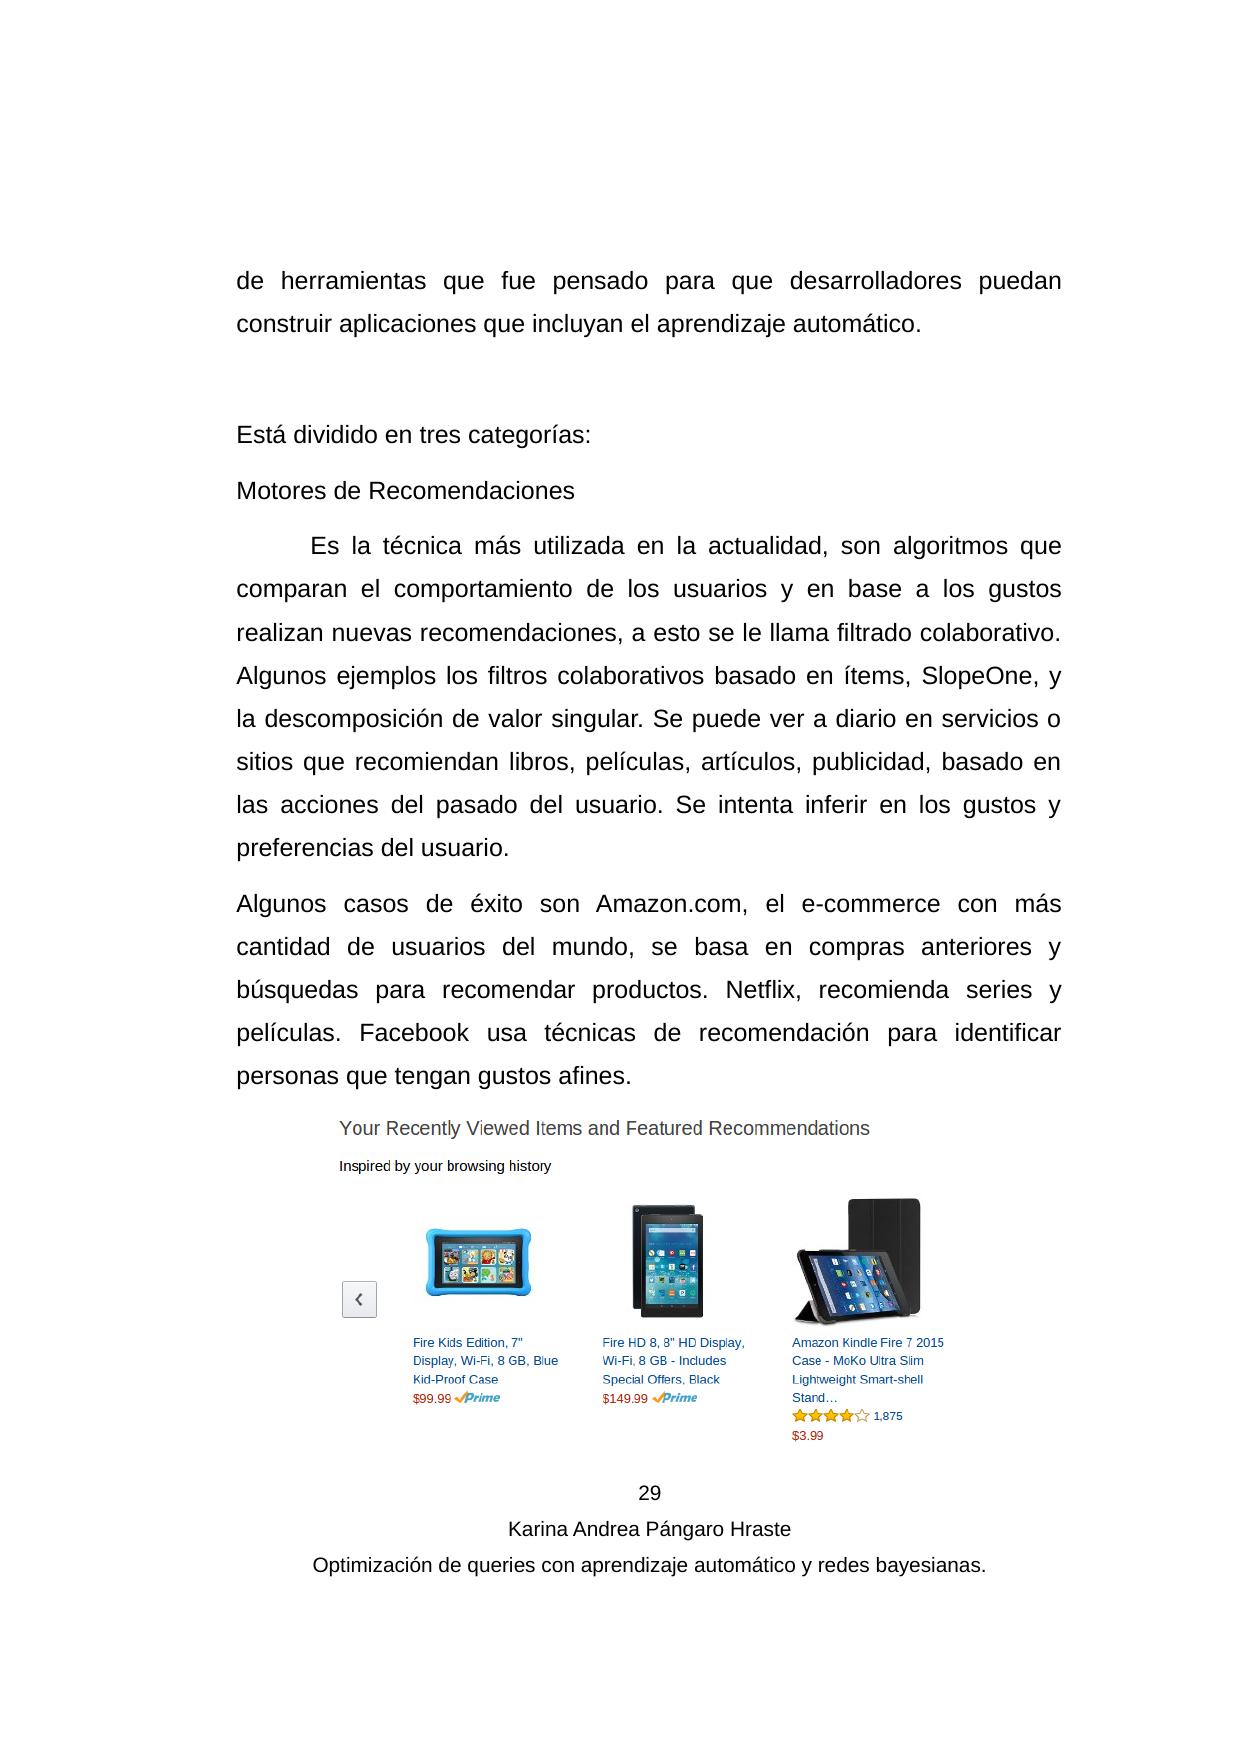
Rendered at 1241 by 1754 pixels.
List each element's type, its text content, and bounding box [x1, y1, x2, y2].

text de herramientas que fue pensado para que desarrolladores puedan construir aplicaciones que incluyan el aprendizaje automático. [236, 266, 1063, 338]
text Motores de Recomendaciones [236, 476, 1063, 504]
text Es la técnica más utilizada en la actualidad, son algoritmos que comparan el comportamiento de los usuarios y en base a los gustos realizan nuevas recomendaciones, a esto se le llama filtrado colaborativo. Algunos ejemplos los filtros colaborativos basado en ítems, SlopeOne, y la descomposición de valor singular. Se puede ver a diario en servicios o sitios que recomiendan libros, películas, artículos, publicidad, basado en las acciones del pasado del usuario. Se intenta inferir en los gustos y preferencias del usuario. [236, 531, 1063, 862]
text Algunos casos de éxito son Amazon.com, el e-commerce con más cantidad de usuarios del mundo, se basa en compras anteriores y búsquedas para recomendar productos. Netflix, recomienda series y películas. Facebook usa técnicas de recomendación para identificar personas que tengan gustos afines. [236, 889, 1063, 1090]
text Está dividido en tres categorías: [236, 420, 1063, 449]
picture [328, 1117, 971, 1451]
